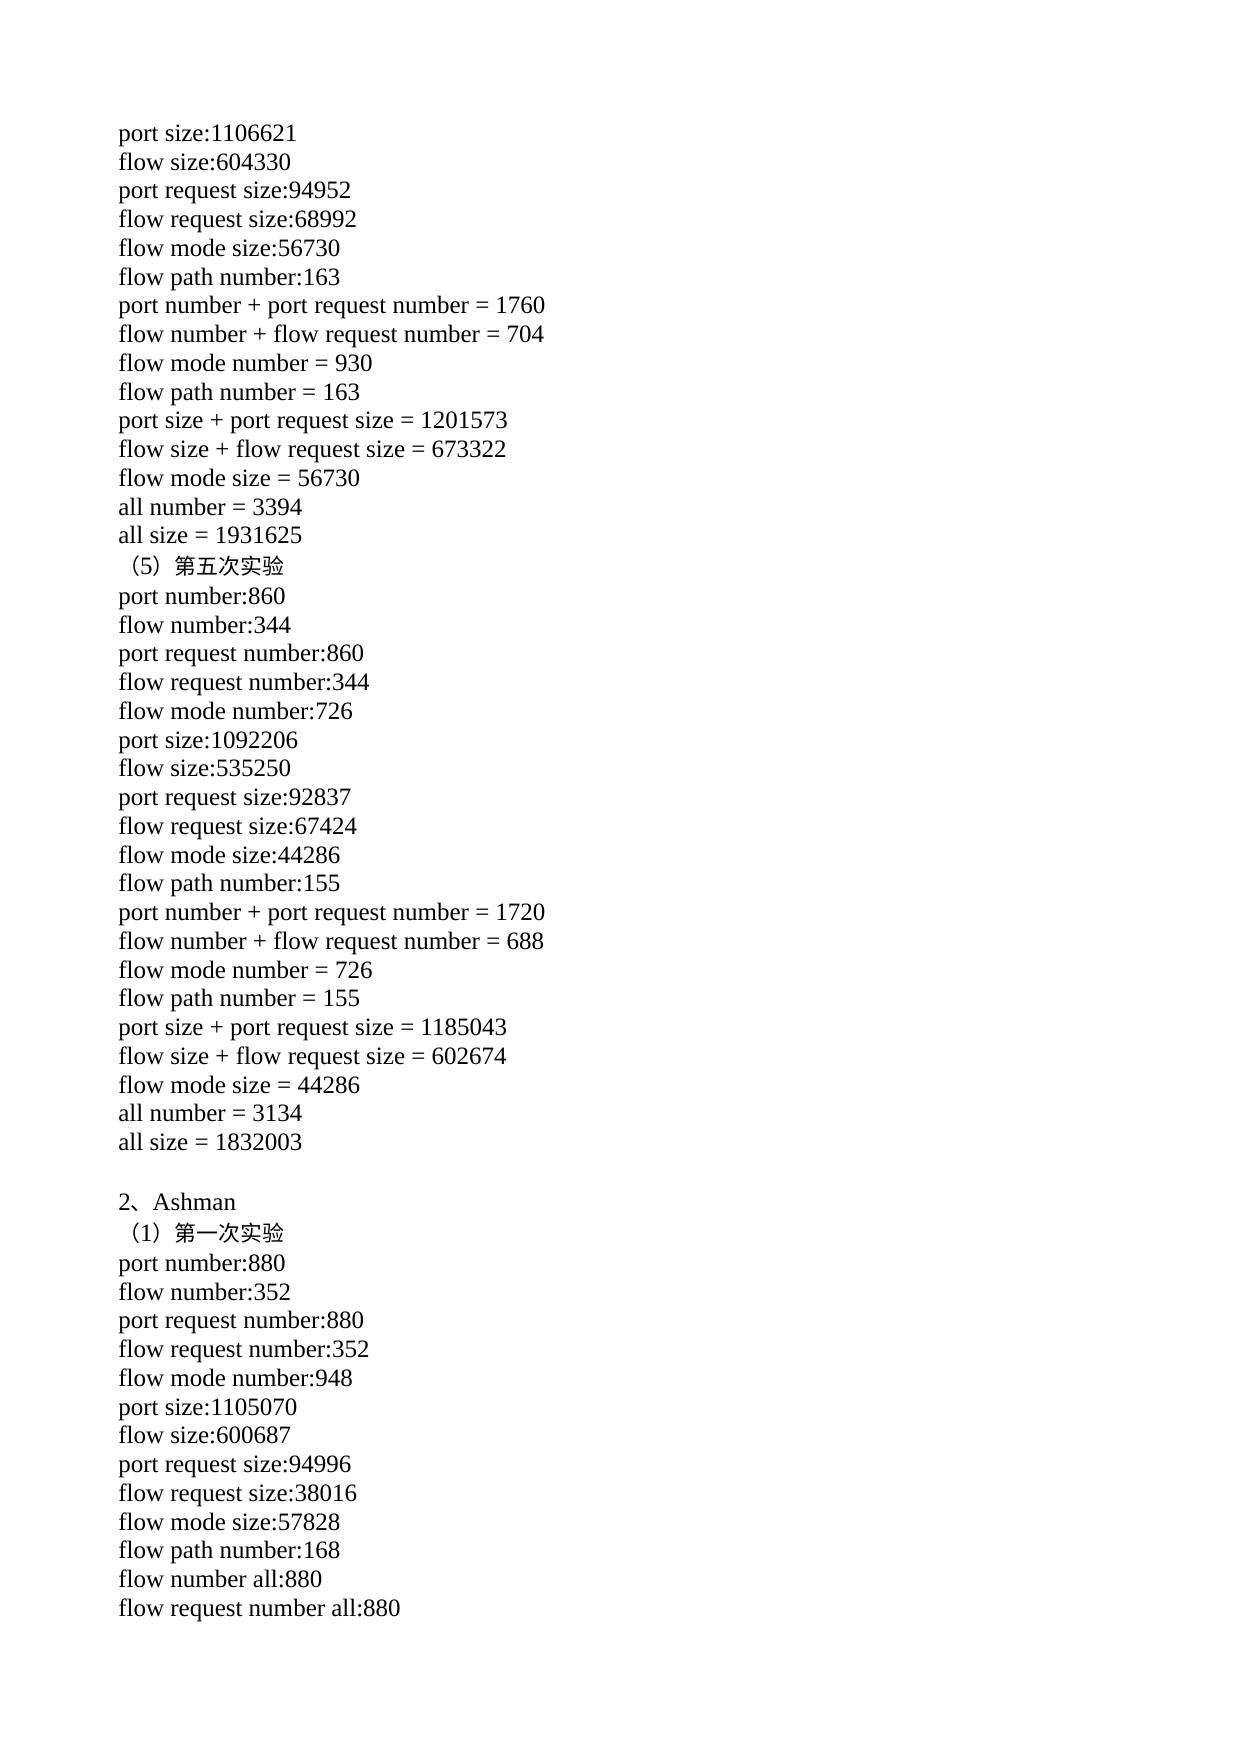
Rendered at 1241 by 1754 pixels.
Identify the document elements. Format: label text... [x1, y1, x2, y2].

text flow path number = 163 [118, 377, 1122, 406]
text port size + port request size = 1201573 [118, 406, 1122, 434]
text flow mode size = 44286 [118, 1070, 1122, 1098]
text （1）第一次实验 [118, 1216, 1122, 1248]
text port number + port request number = 1760 [118, 291, 1122, 319]
text flow number:344 [118, 610, 1122, 638]
text flow mode number = 726 [118, 955, 1122, 983]
text port request size:94996 [118, 1449, 1122, 1478]
text flow mode size:57828 [118, 1507, 1122, 1536]
text flow path number:168 [118, 1536, 1122, 1564]
text port number:860 [118, 581, 1122, 610]
text flow mode number:948 [118, 1363, 1122, 1392]
text flow request size:67424 [118, 811, 1122, 840]
text port request number:880 [118, 1306, 1122, 1334]
text flow size:604330 [118, 147, 1122, 176]
text port size:1106621 [118, 118, 1122, 147]
text flow path number = 155 [118, 983, 1122, 1012]
text flow number:352 [118, 1277, 1122, 1306]
text port size:1092206 [118, 725, 1122, 753]
text flow size:600687 [118, 1421, 1122, 1449]
text flow mode size:44286 [118, 840, 1122, 868]
text port number + port request number = 1720 [118, 897, 1122, 926]
text flow number all:880 [118, 1564, 1122, 1593]
text flow request number:344 [118, 667, 1122, 696]
text all size = 1931625 [118, 521, 1122, 549]
text all number = 3134 [118, 1098, 1122, 1127]
text flow request number all:880 [118, 1593, 1122, 1622]
text flow path number:163 [118, 262, 1122, 291]
text port request size:94952 [118, 176, 1122, 204]
text port size + port request size = 1185043 [118, 1012, 1122, 1041]
text flow mode size:56730 [118, 233, 1122, 262]
text flow number + flow request number = 704 [118, 319, 1122, 348]
text flow path number:155 [118, 868, 1122, 897]
text flow mode number = 930 [118, 348, 1122, 377]
text port size:1105070 [118, 1392, 1122, 1421]
text flow size:535250 [118, 753, 1122, 782]
text （5）第五次实验 [118, 549, 1122, 581]
text flow number + flow request number = 688 [118, 926, 1122, 955]
text port number:880 [118, 1248, 1122, 1277]
text flow size + flow request size = 673322 [118, 434, 1122, 463]
text flow size + flow request size = 602674 [118, 1041, 1122, 1070]
text flow request size:68992 [118, 204, 1122, 233]
text all size = 1832003 [118, 1127, 1122, 1156]
text flow mode size = 56730 [118, 463, 1122, 492]
text port request number:860 [118, 638, 1122, 667]
text 2、Ashman [118, 1185, 1122, 1216]
text flow mode number:726 [118, 696, 1122, 725]
text flow request number:352 [118, 1334, 1122, 1363]
text flow request size:38016 [118, 1478, 1122, 1507]
text port request size:92837 [118, 782, 1122, 811]
text all number = 3394 [118, 492, 1122, 521]
